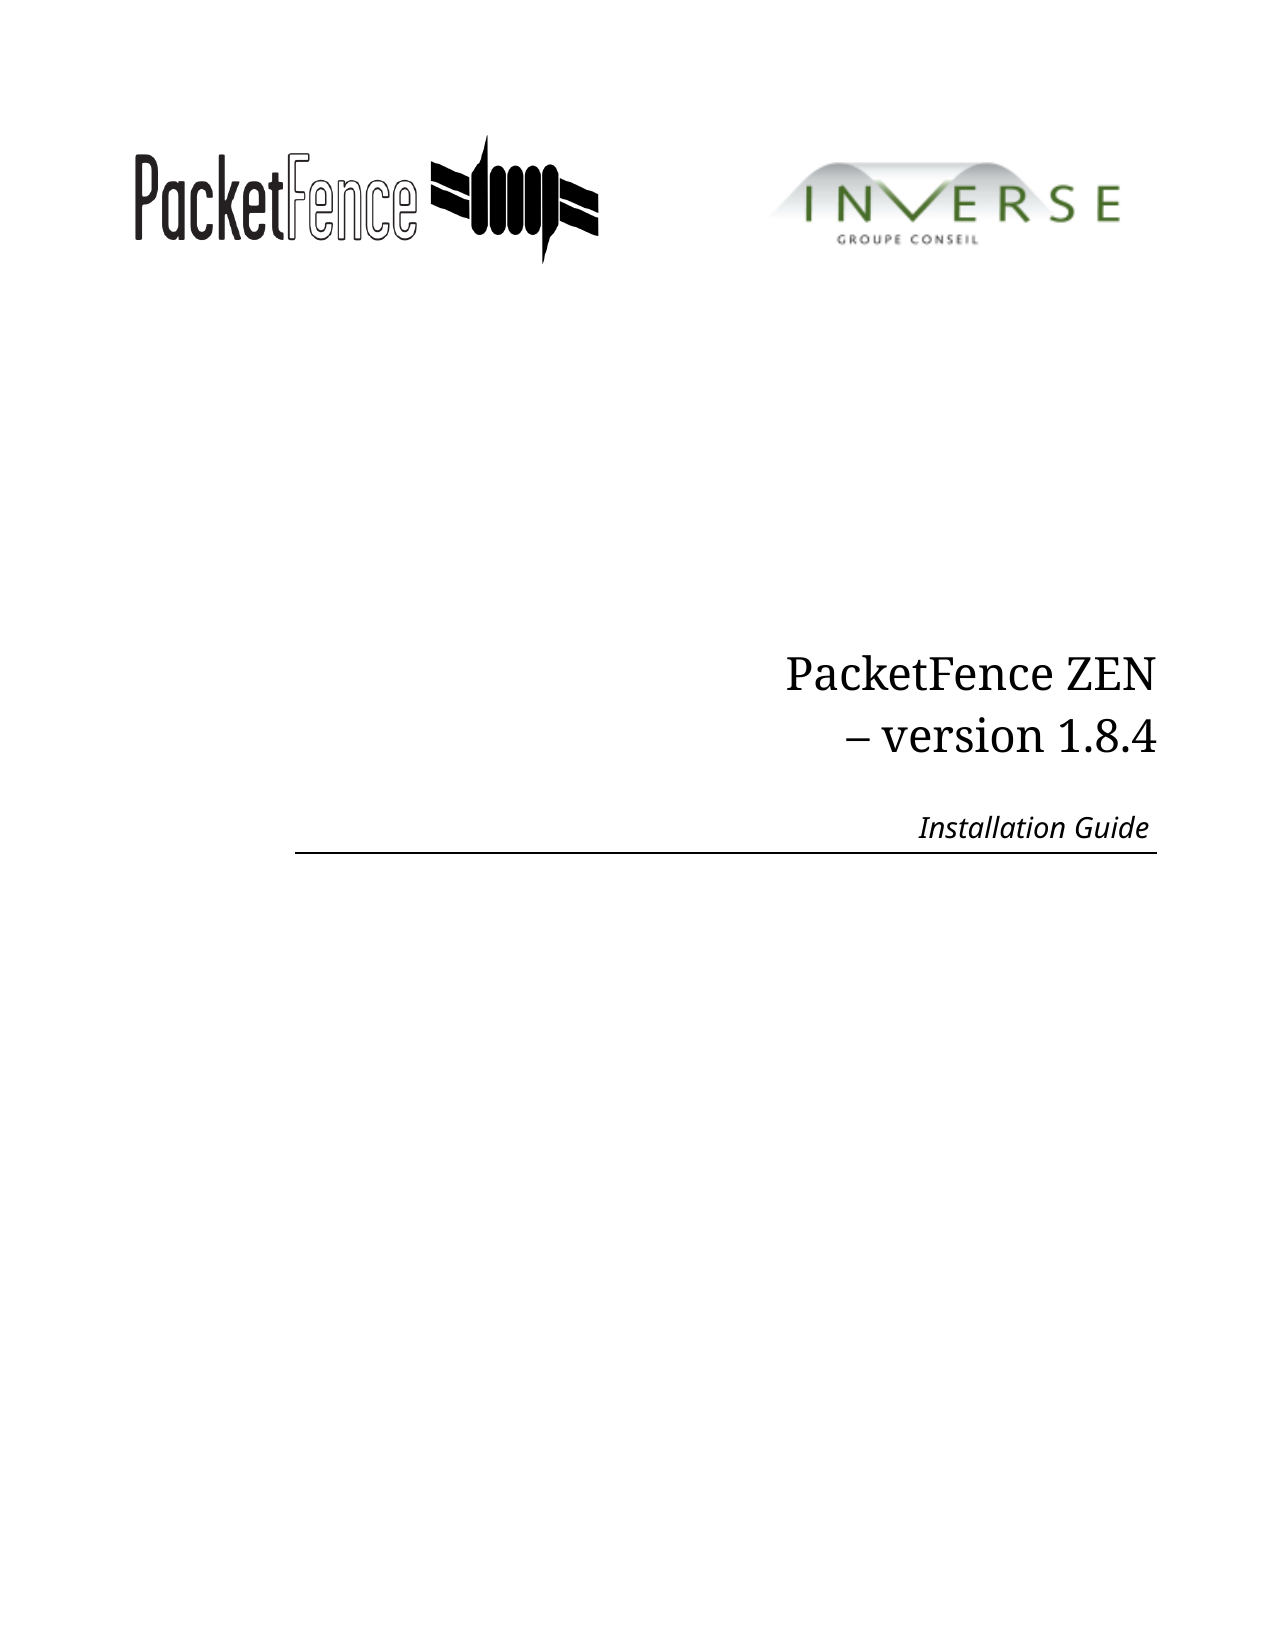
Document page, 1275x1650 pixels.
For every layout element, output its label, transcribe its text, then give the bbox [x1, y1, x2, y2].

picture [728, 118, 1157, 290]
title PacketFence ZEN – version 1.8.4 [295, 641, 1157, 766]
picture [118, 118, 615, 281]
subtitle Installation Guide [295, 803, 1157, 852]
